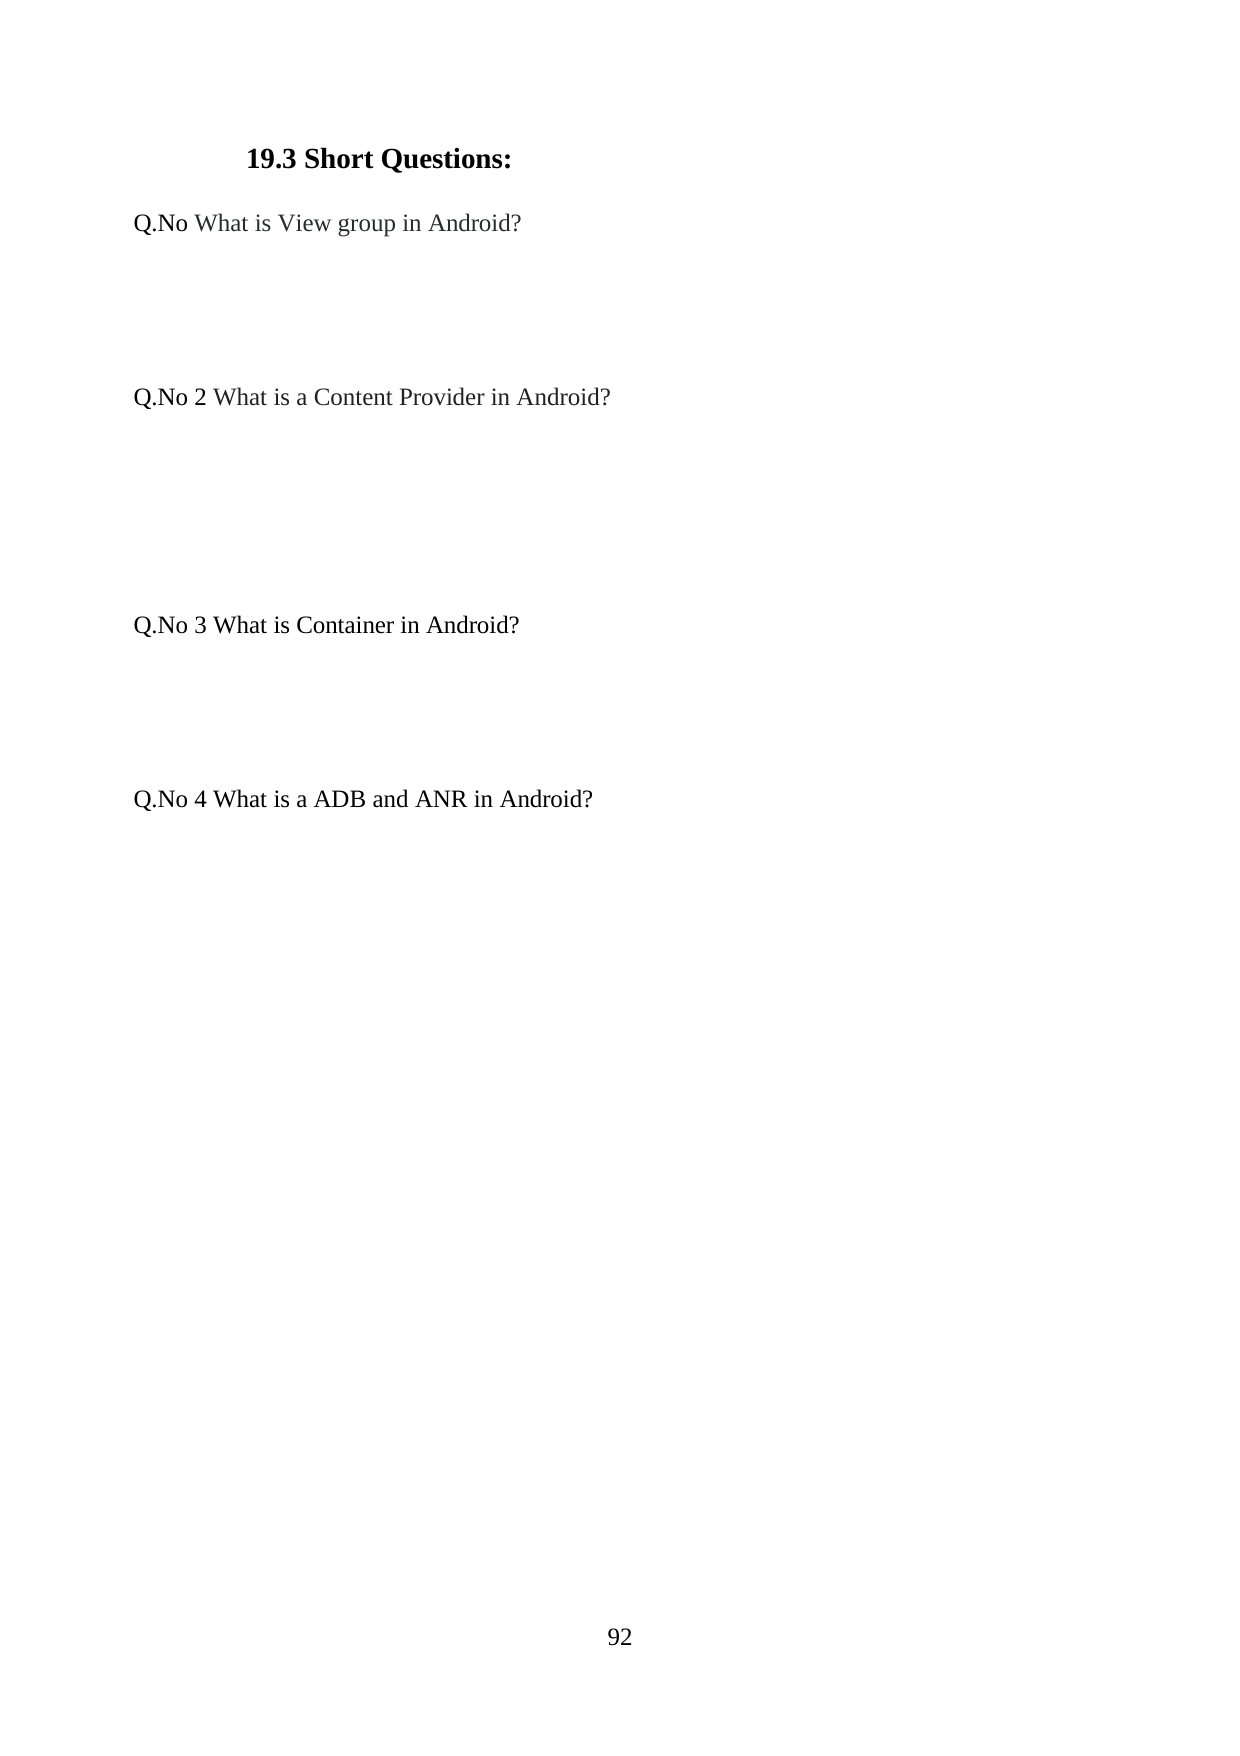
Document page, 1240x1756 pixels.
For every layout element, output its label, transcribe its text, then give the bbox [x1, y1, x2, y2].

text Q.No 3 What is Container in Android? [133, 610, 1064, 639]
text 19.3 Short Questions: [246, 141, 1064, 175]
text Q.No 2 What is a Content Provider in Android? [133, 382, 1064, 411]
text Q.No 4 What is a ADB and ANR in Android? [133, 784, 1064, 813]
text Q.No What is View group in Android? [133, 208, 1064, 237]
